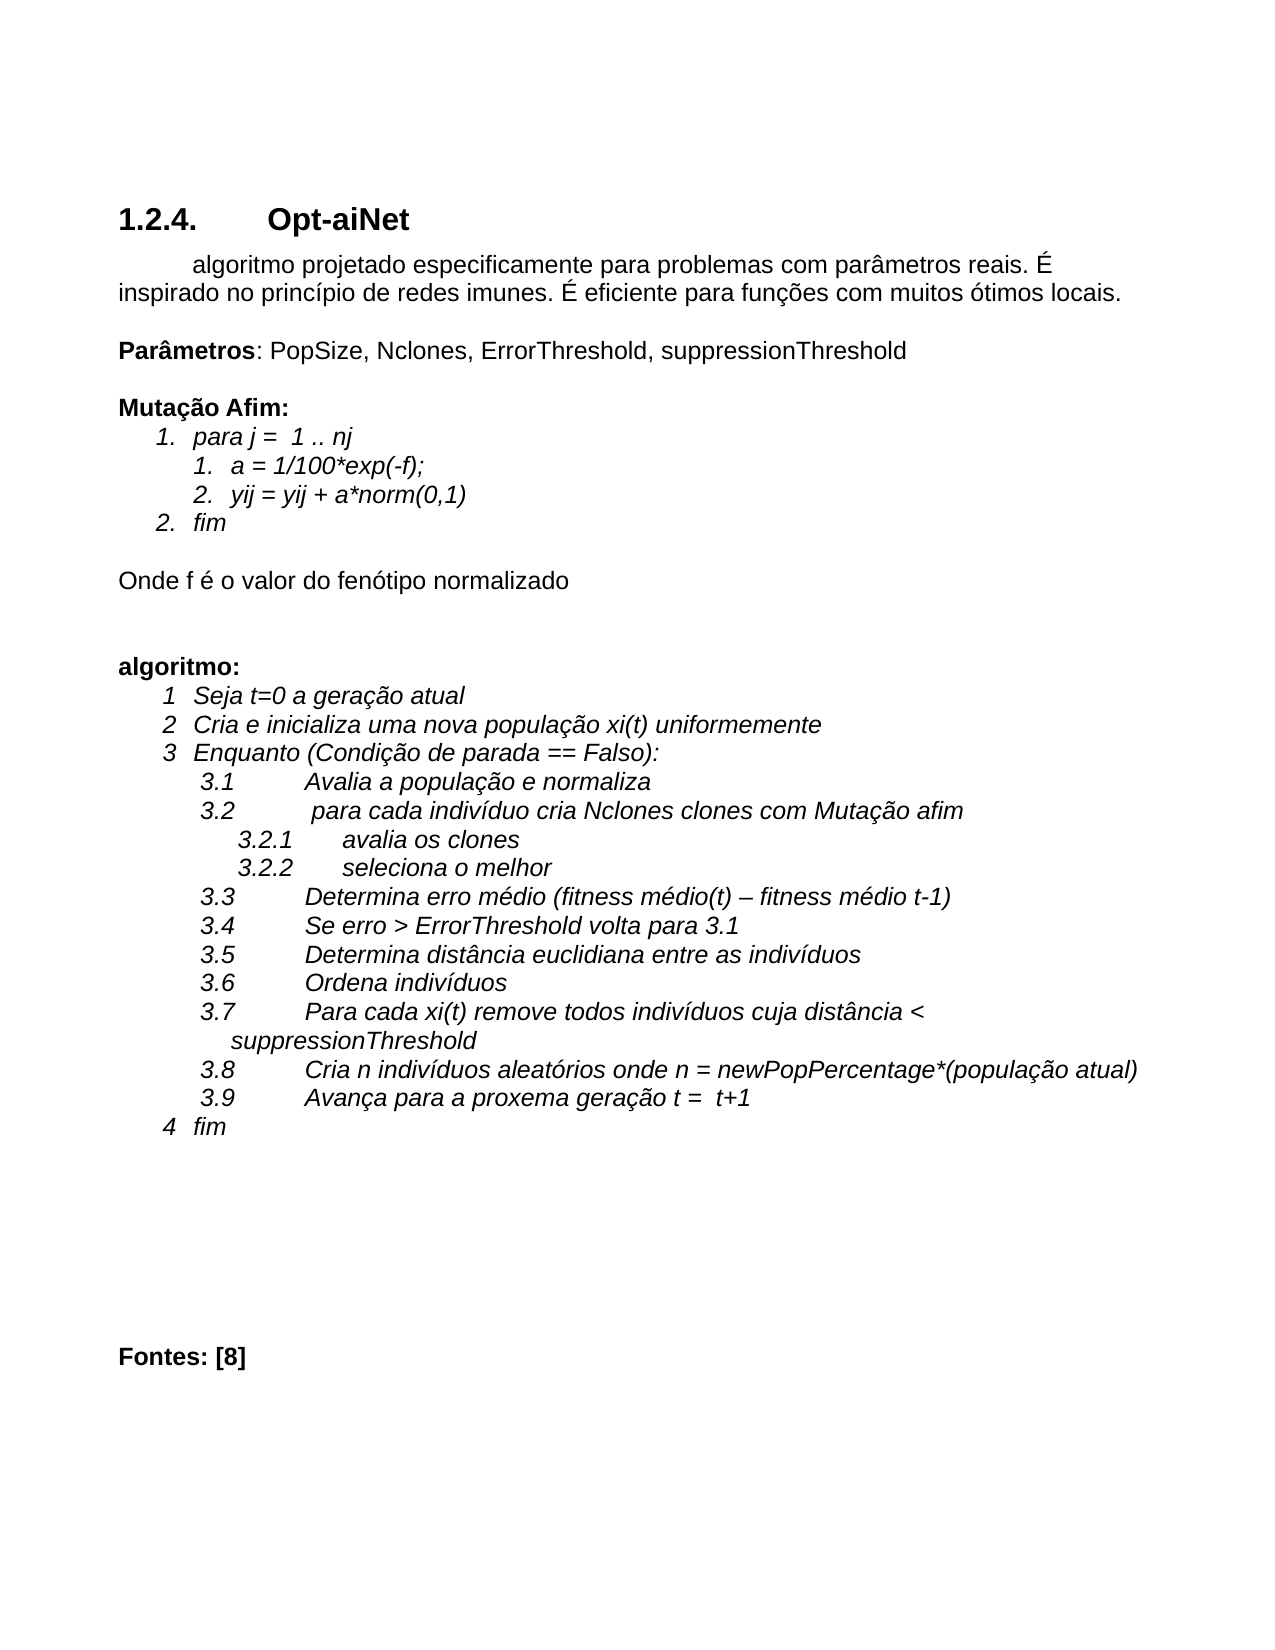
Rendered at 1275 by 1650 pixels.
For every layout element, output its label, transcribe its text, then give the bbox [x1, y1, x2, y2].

list Seja t=0 a geração atual [156, 681, 1157, 709]
list Determina distância euclidiana entre as indivíduos [193, 939, 1157, 968]
list Se erro > ErrorThreshold volta para 3.1 [193, 911, 1157, 939]
list Determina erro médio (fitness médio(t) – fitness médio t-1) [193, 882, 1157, 911]
list Cria e inicializa uma nova população xi(t) uniformemente [156, 709, 1157, 738]
text algoritmo: [118, 652, 1157, 681]
list fim [156, 1112, 1157, 1141]
list Para cada xi(t) remove todos indivíduos cuja distância < suppressionThreshold [193, 997, 1157, 1054]
list Enquanto (Condição de parada == Falso): [156, 738, 1157, 767]
list para cada indivíduo cria Nclones clones com Mutação afim [193, 796, 1157, 824]
list fim [156, 508, 1157, 537]
list seleciona o melhor [231, 853, 1157, 882]
text Fontes: [8]⁠ [118, 1342, 1157, 1371]
list Avalia a população e normaliza [193, 767, 1157, 796]
list Avança para a proxema geração t = t+1 [193, 1083, 1157, 1112]
text Parâmetros: PopSize, Nclones, ErrorThreshold, suppressionThreshold [118, 336, 1157, 364]
list Cria n indivíduos aleatórios onde n = newPopPercentage*(população atual) [193, 1054, 1157, 1083]
list yij = yij + a*norm(0,1) [193, 479, 1157, 508]
text Onde f é o valor do fenótipo normalizado [118, 566, 1157, 594]
list avalia os clones [231, 824, 1157, 853]
list Ordena indivíduos [193, 968, 1157, 997]
subtitle Opt-aiNet [118, 201, 1157, 237]
list a = 1/100*exp(-f); [193, 451, 1157, 479]
text algoritmo projetado especificamente para problemas com parâmetros reais. É inspirado no princípio de redes imunes. É eficiente para funções com muitos ótimos locais. [118, 249, 1157, 307]
text Mutação Afim: [118, 393, 1157, 422]
list para j = 1 .. nj [156, 422, 1157, 451]
